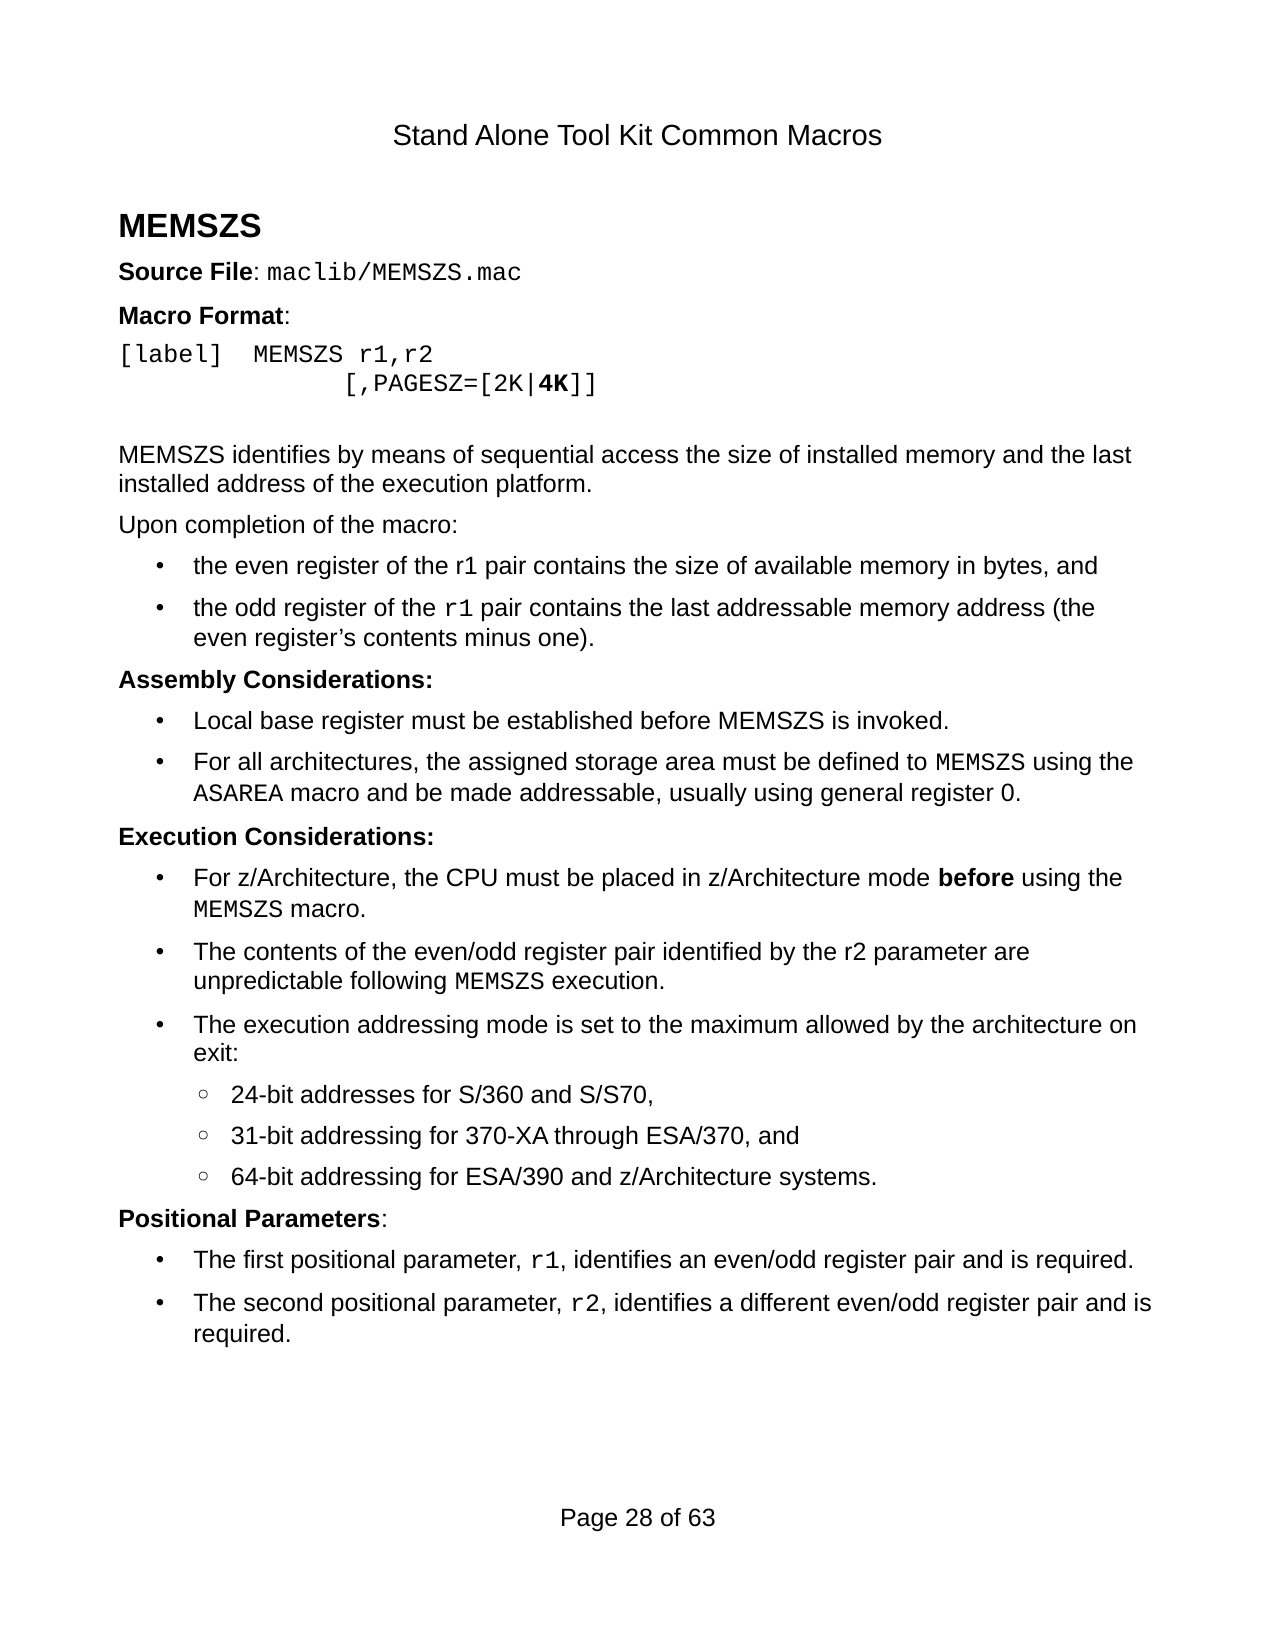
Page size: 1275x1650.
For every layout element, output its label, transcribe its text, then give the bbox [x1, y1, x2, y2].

list the even register of the r1 pair contains the size of available memory in bytes, and [156, 551, 1157, 580]
list The execution addressing mode is set to the maximum allowed by the architecture on exit: [156, 1009, 1157, 1067]
text MEMSZS identifies by means of sequential access the size of installed memory and the last installed address of the execution platform. [118, 440, 1157, 497]
text Upon completion of the macro: [118, 510, 1157, 539]
subtitle MEMSZS [118, 206, 1157, 245]
list For z/Architecture, the CPU must be placed in z/Architecture mode before using the MEMSZS macro. [156, 863, 1157, 925]
list the odd register of the r1 pair contains the last addressable memory address (the even register’s contents minus one). [156, 592, 1157, 652]
text Positional Parameters: [118, 1204, 1157, 1232]
list The first positional parameter, r1, identifies an even/odd register pair and is required. [156, 1245, 1157, 1276]
text Assembly Considerations: [118, 665, 1157, 693]
text [,PAGESZ=[2K|4K]] [118, 370, 1157, 399]
list Local base register must be established before MEMSZS is invoked. [156, 706, 1157, 735]
list 31-bit addressing for 370-XA through ESA/370, and [193, 1121, 1157, 1150]
text Source File: maclib/MEMSZS.mac [118, 257, 1157, 288]
list 24-bit addresses for S/360 and S/S70, [193, 1080, 1157, 1108]
list 64-bit addressing for ESA/390 and z/Architecture systems. [193, 1162, 1157, 1191]
text Macro Format: [118, 301, 1157, 329]
list The contents of the even/odd register pair identified by the r2 parameter are unpredictable following MEMSZS execution. [156, 937, 1157, 997]
list The second positional parameter, r2, identifies a different even/odd register pair and is required. [156, 1288, 1157, 1348]
text [label] MEMSZS r1,r2 [118, 342, 1157, 370]
text Execution Considerations: [118, 822, 1157, 850]
list For all architectures, the assigned storage area must be defined to MEMSZS using the ASAREA macro and be made addressable, usually using general register 0. [156, 747, 1157, 809]
